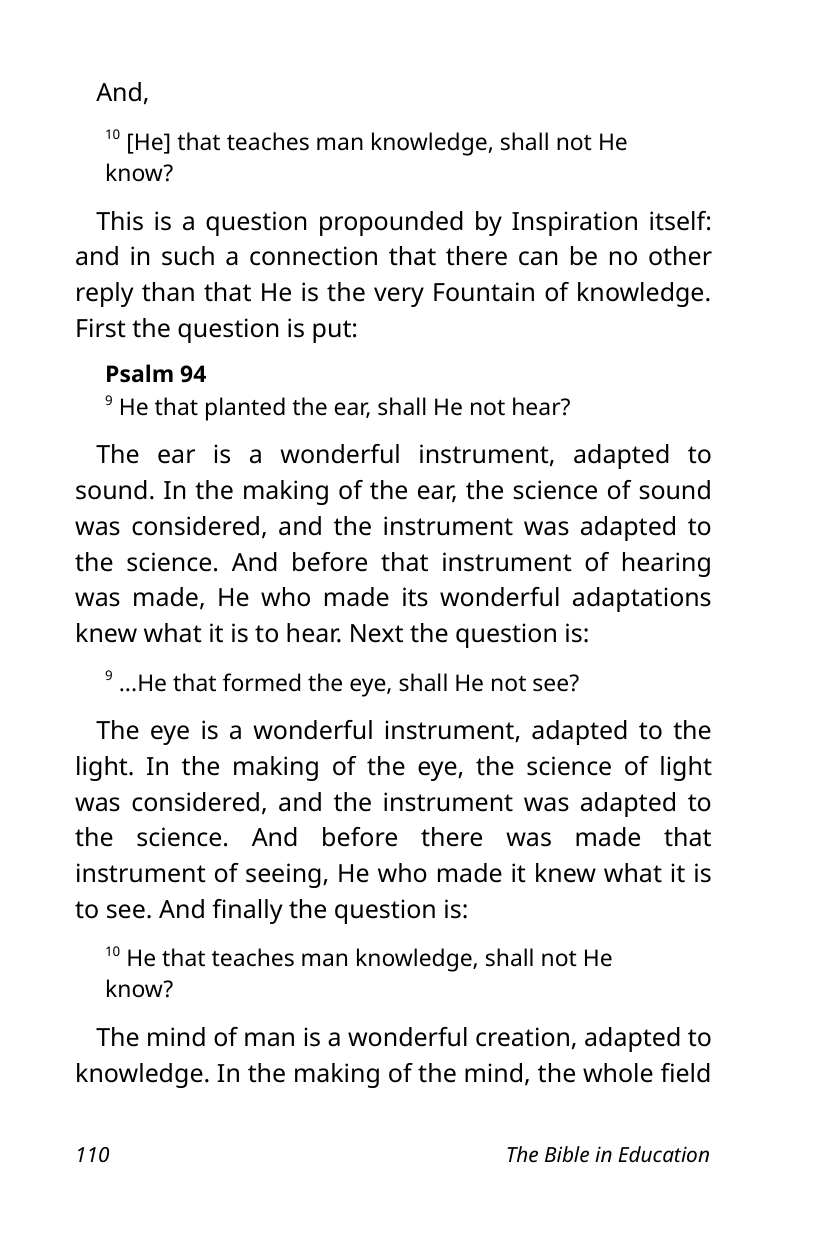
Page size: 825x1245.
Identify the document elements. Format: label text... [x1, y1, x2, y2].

text This is a question propounded by Inspiration itself: and in such a connection that there can be no other reply than that He is the very Fountain of knowledge. First the question is put: [75, 203, 712, 344]
text 10 [He] that teaches man knowledge, shall not He know? [105, 126, 682, 188]
text And, [75, 75, 712, 109]
text The eye is a wonderful instrument, adapted to the light. In the making of the eye, the science of light was considered, and the instrument was adapted to the science. And before there was made that instrument of seeing, He who made it knew what it is to see. And finally the question is: [75, 713, 712, 926]
text Psalm 94 [105, 358, 712, 389]
text 9 ...He that formed the eye, shall He not see? [105, 667, 682, 698]
text 9 He that planted the ear, shall He not hear? [105, 391, 682, 422]
text 10 He that teaches man knowledge, shall not He know? [105, 942, 682, 1005]
text The mind of man is a wonderful creation, adapted to knowledge. In the making of the mind, the whole field [75, 1020, 712, 1089]
text The ear is a wonderful instrument, adapted to sound. In the making of the ear, the science of sound was considered, and the instrument was adapted to the science. And before that instrument of hearing was made, He who made its wonderful adaptations knew what it is to hear. Next the question is: [75, 437, 712, 650]
